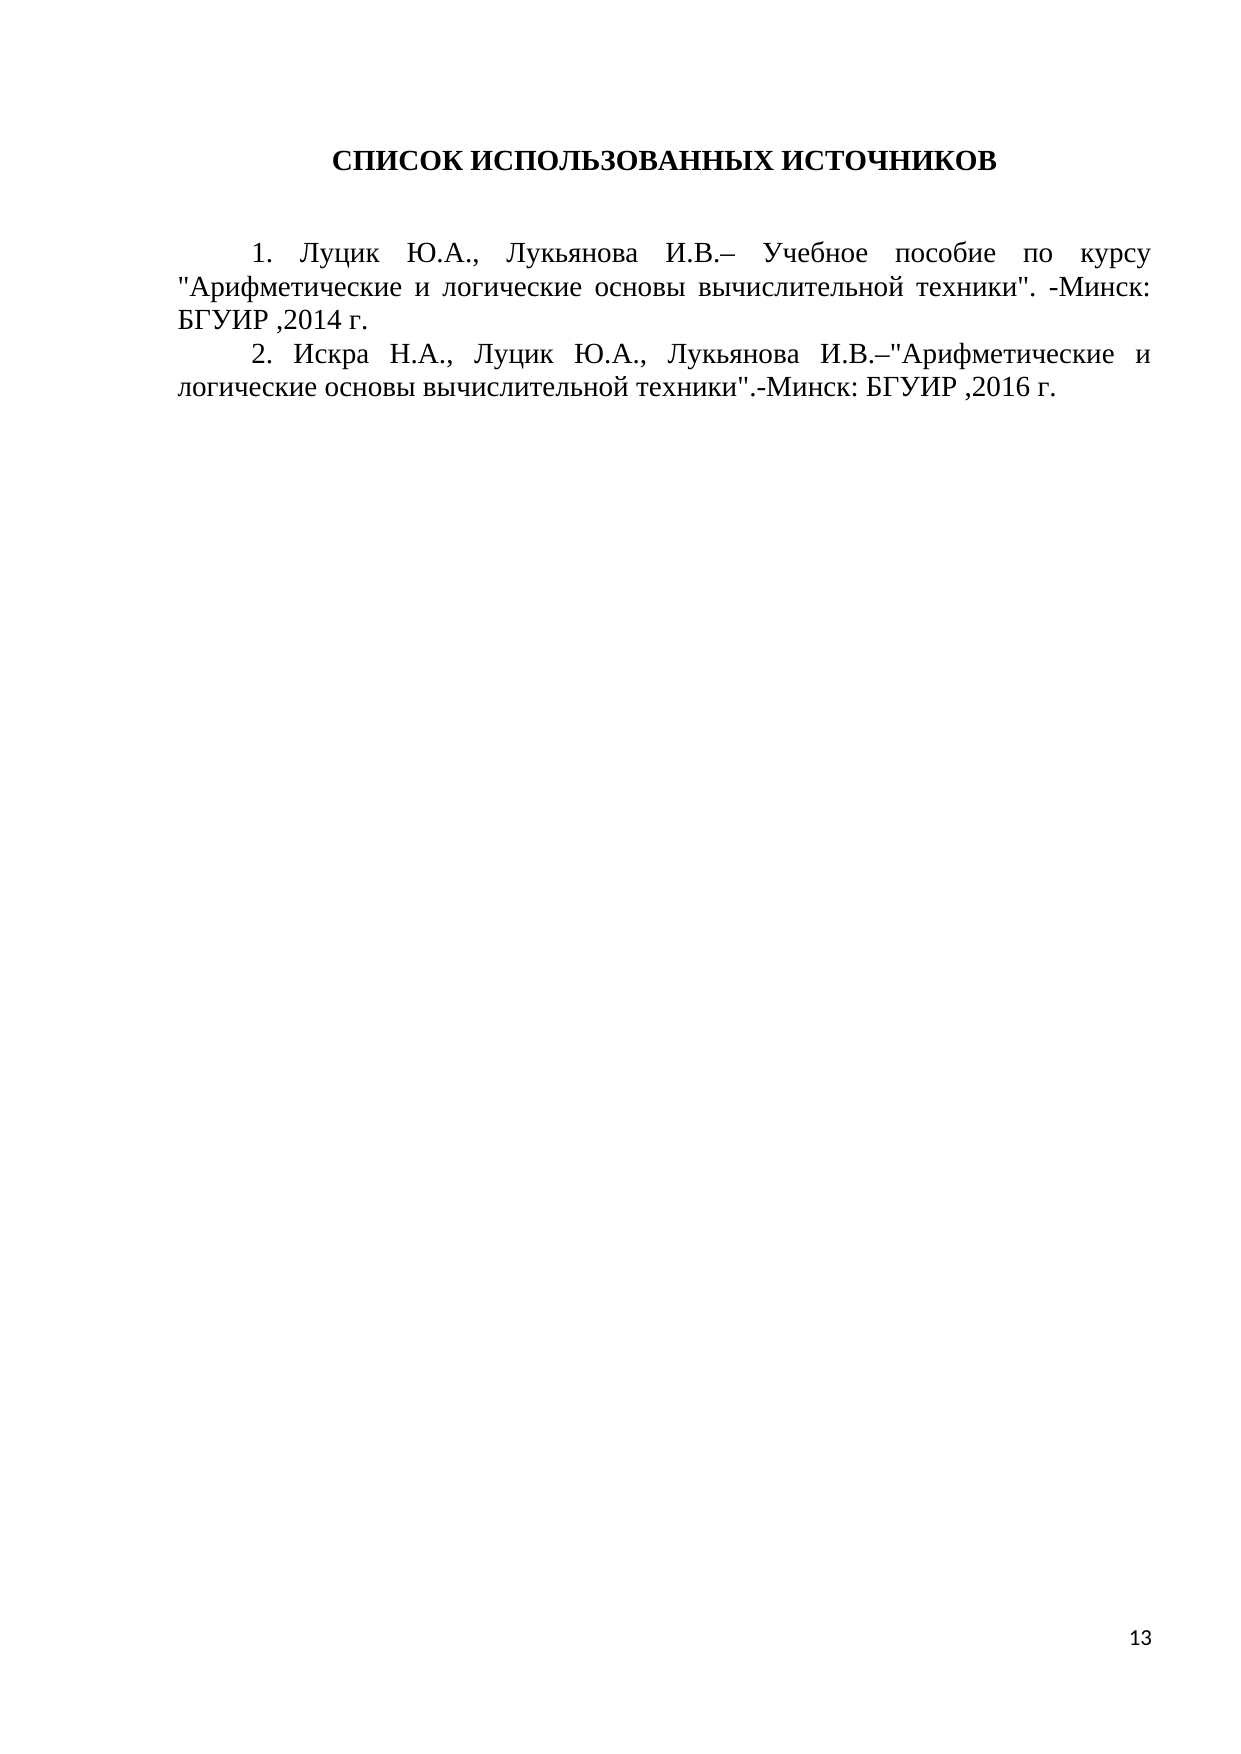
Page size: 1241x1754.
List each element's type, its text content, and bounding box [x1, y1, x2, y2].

subtitle список использованных источников [177, 143, 1152, 177]
text 1. Луцик Ю.А., Лукьянова И.В.– Учебное пособие по курсу "Арифметические и логические основы вычислительной техники". -Минск: БГУИР ,2014 г. [177, 235, 1152, 336]
text 2. Искра Н.А., Луцик Ю.А., Лукьянова И.В.–"Арифметические и логические основы вычислительной техники".-Минск: БГУИР ,2016 г. [177, 336, 1152, 403]
